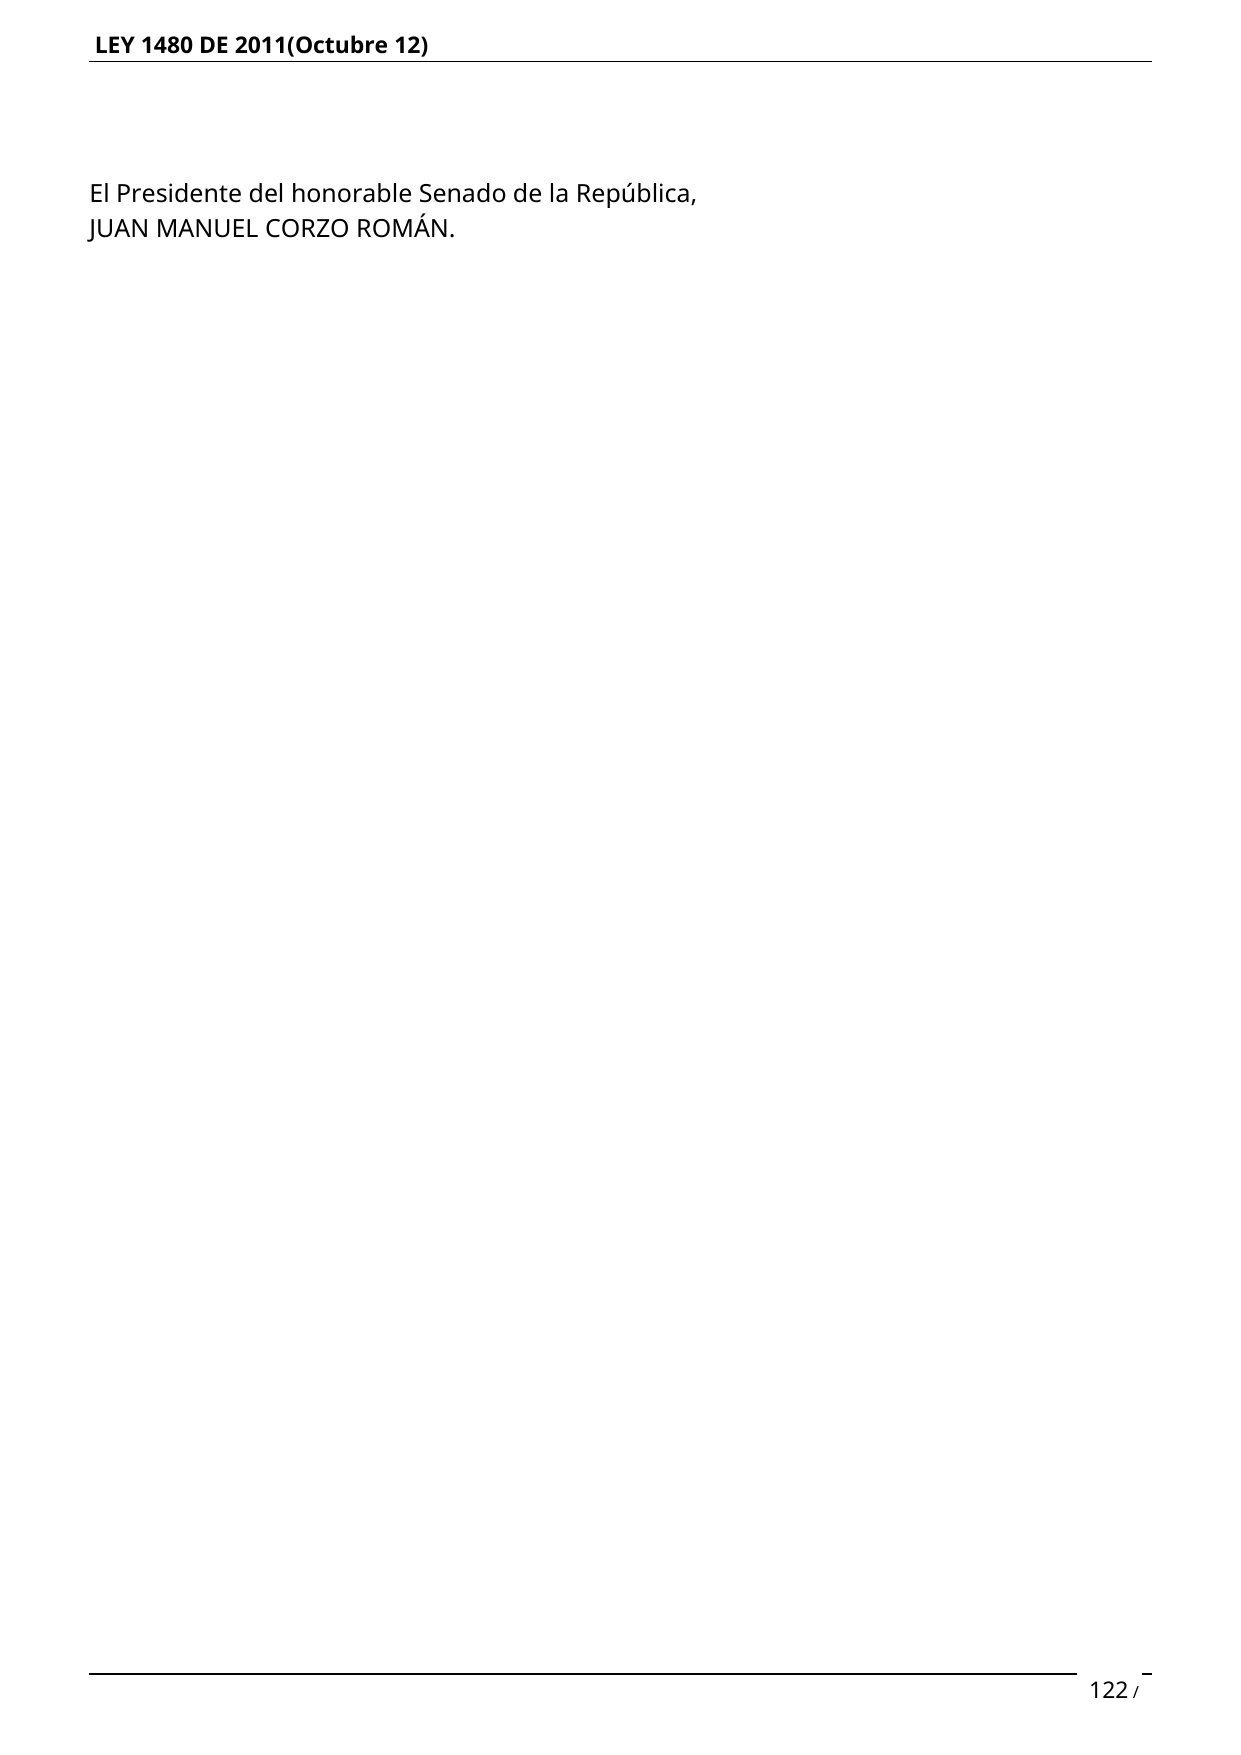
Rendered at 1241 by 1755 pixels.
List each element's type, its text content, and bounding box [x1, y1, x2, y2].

text El Presidente del honorable Senado de la República, JUAN MANUEL CORZO ROMÁN. [89, 176, 726, 245]
